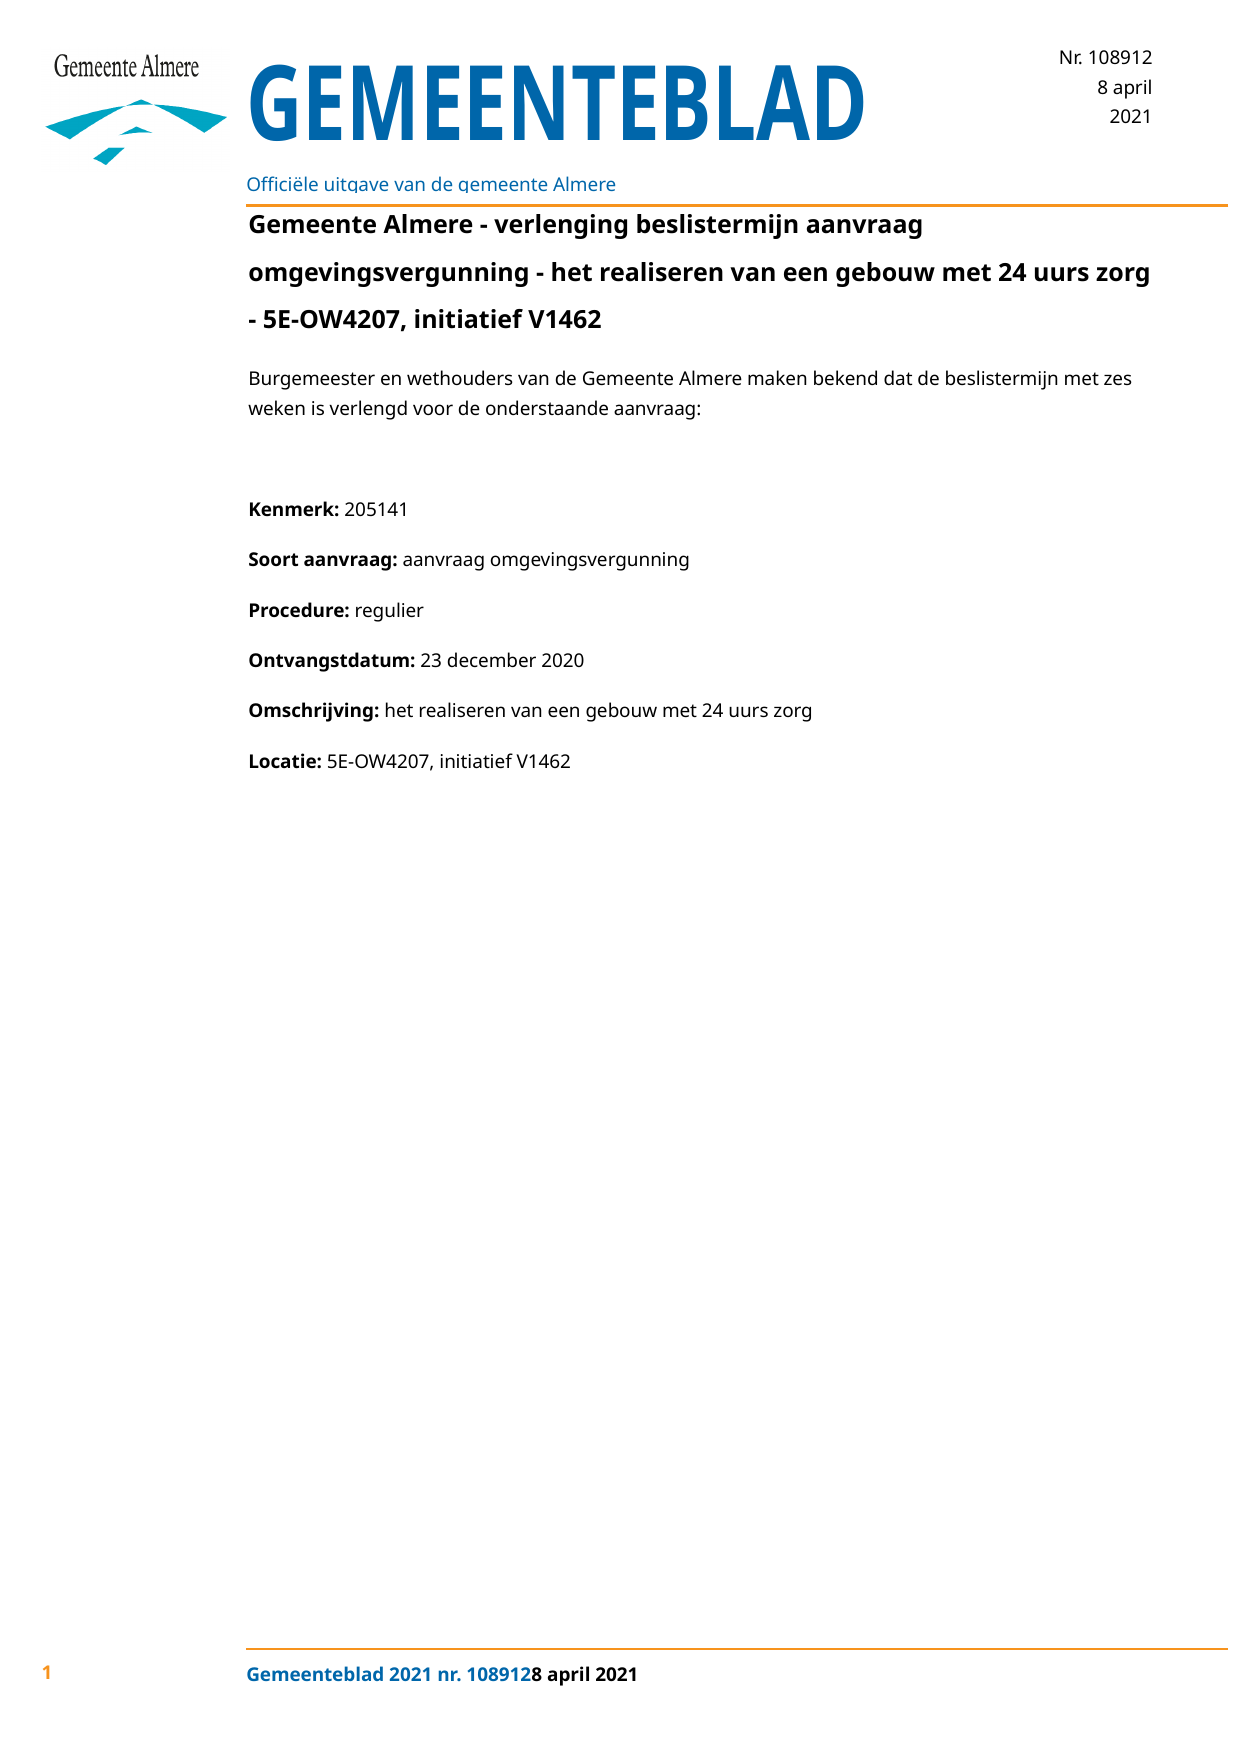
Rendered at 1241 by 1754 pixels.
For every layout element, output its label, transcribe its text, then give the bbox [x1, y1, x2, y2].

text Soort aanvraag: aanvraag omgevingsvergunning [248, 546, 1152, 572]
text Burgemeester en wethouders van de Gemeente Almere maken bekend dat de beslistermijn met zes weken is verlengd voor de onderstaande aanvraag: [248, 366, 1152, 421]
text Ontvangstdatum: 23 december 2020 [248, 647, 1152, 673]
text Procedure: regulier [248, 597, 1152, 622]
text Omschrijving: het realiseren van een gebouw met 24 uurs zorg [248, 698, 1152, 723]
picture [41, 47, 231, 172]
text Gemeente Almere - verlenging beslistermijn aanvraag omgevingsvergunning - het realiseren van een gebouw met 24 uurs zorg - 5E-OW4207, initiatief V1462 [248, 207, 1152, 336]
text Kenmerk: 205141 [248, 496, 1152, 522]
text Locatie: 5E-OW4207, initiatief V1462 [248, 748, 1152, 774]
